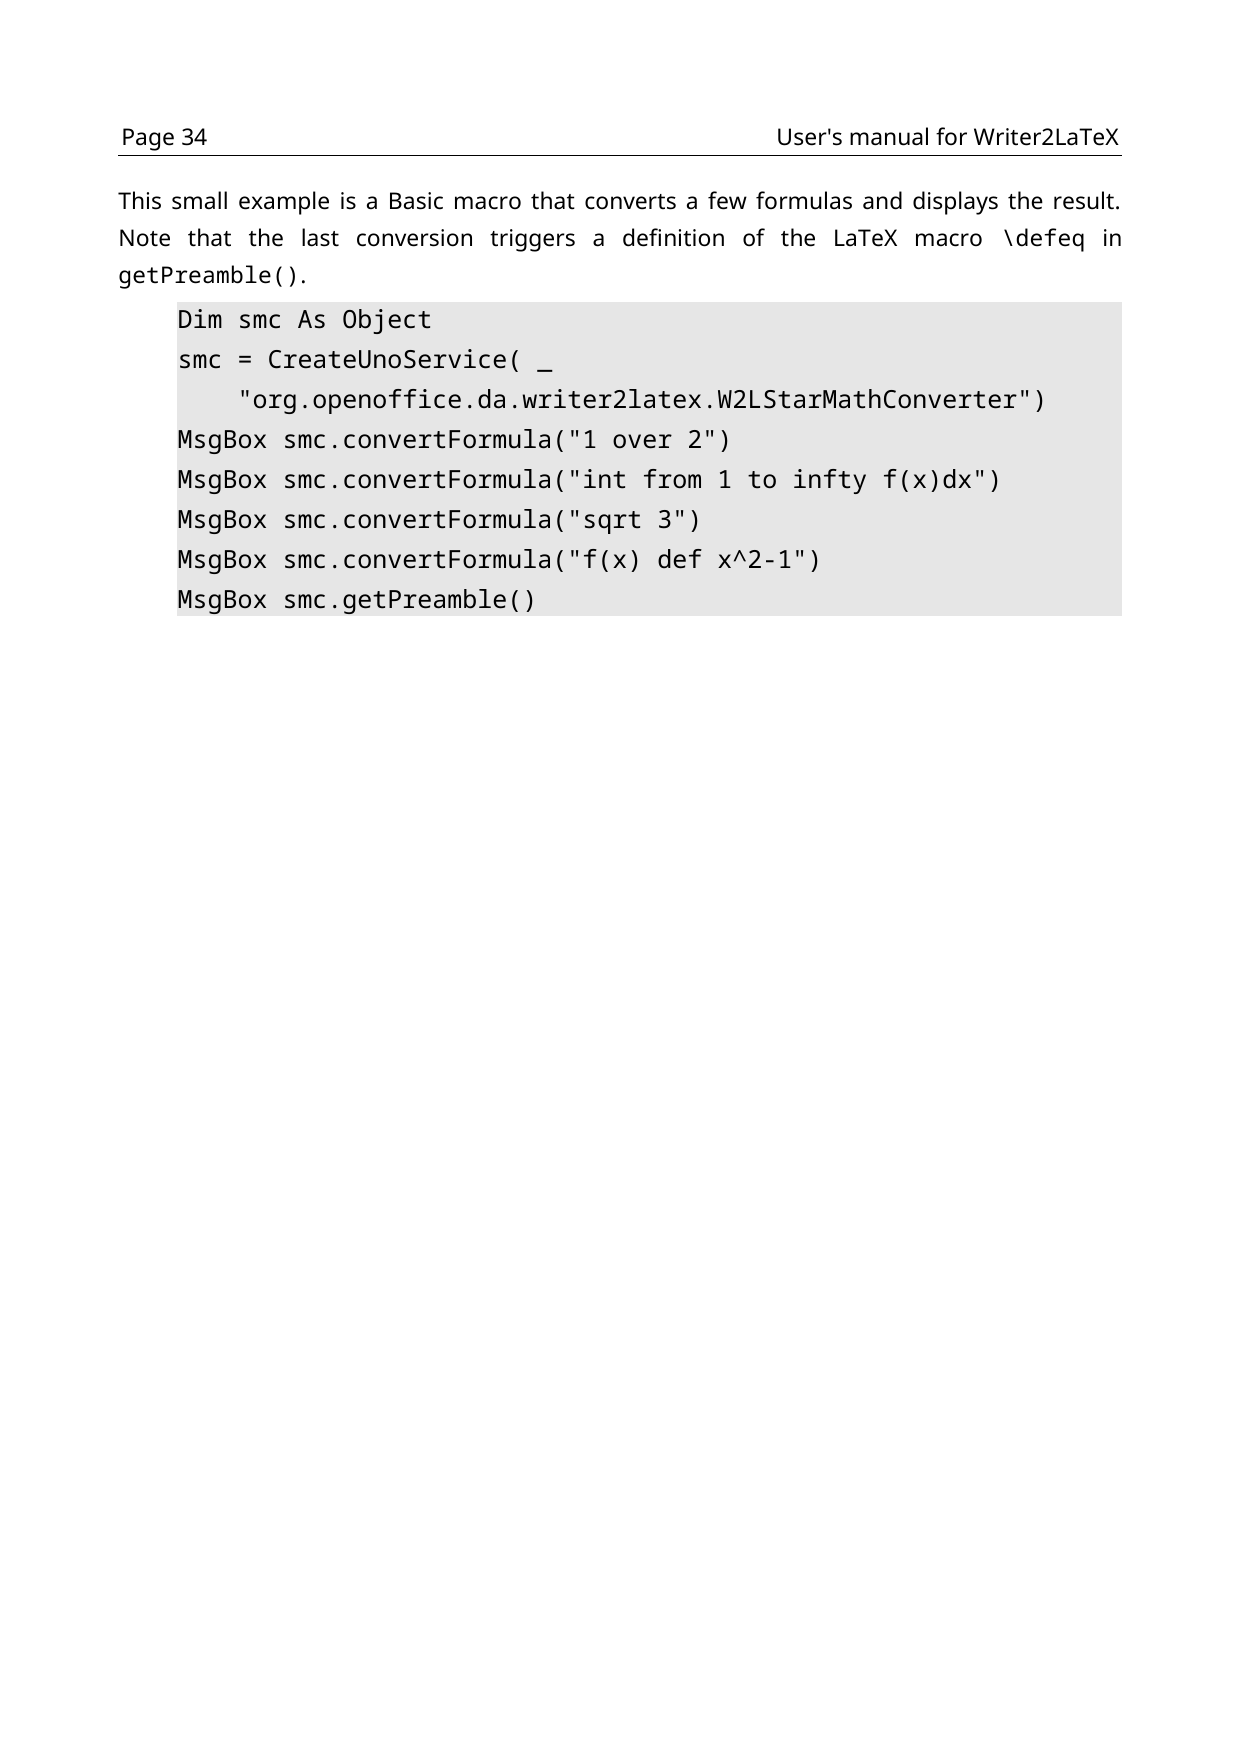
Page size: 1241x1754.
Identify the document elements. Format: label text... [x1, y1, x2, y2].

text MsgBox smc.convertFormula("sqrt 3") [177, 502, 1122, 536]
text This small example is a Basic macro that converts a few formulas and displays the result. Note that the last conversion triggers a definition of the LaTeX macro \defeq in getPreamble(). [118, 184, 1122, 290]
text smc = CreateUnoService( _ [177, 342, 1122, 376]
text MsgBox smc.convertFormula("1 over 2") [177, 422, 1122, 456]
text "org.openoffice.da.writer2latex.W2LStarMathConverter") [177, 382, 1122, 416]
text MsgBox smc.convertFormula("f(x) def x^2-1") [177, 542, 1122, 576]
text MsgBox smc.convertFormula("int from 1 to infty f(x)dx") [177, 462, 1122, 496]
text Dim smc As Object [177, 302, 1122, 336]
text MsgBox smc.getPreamble() [177, 582, 1122, 616]
